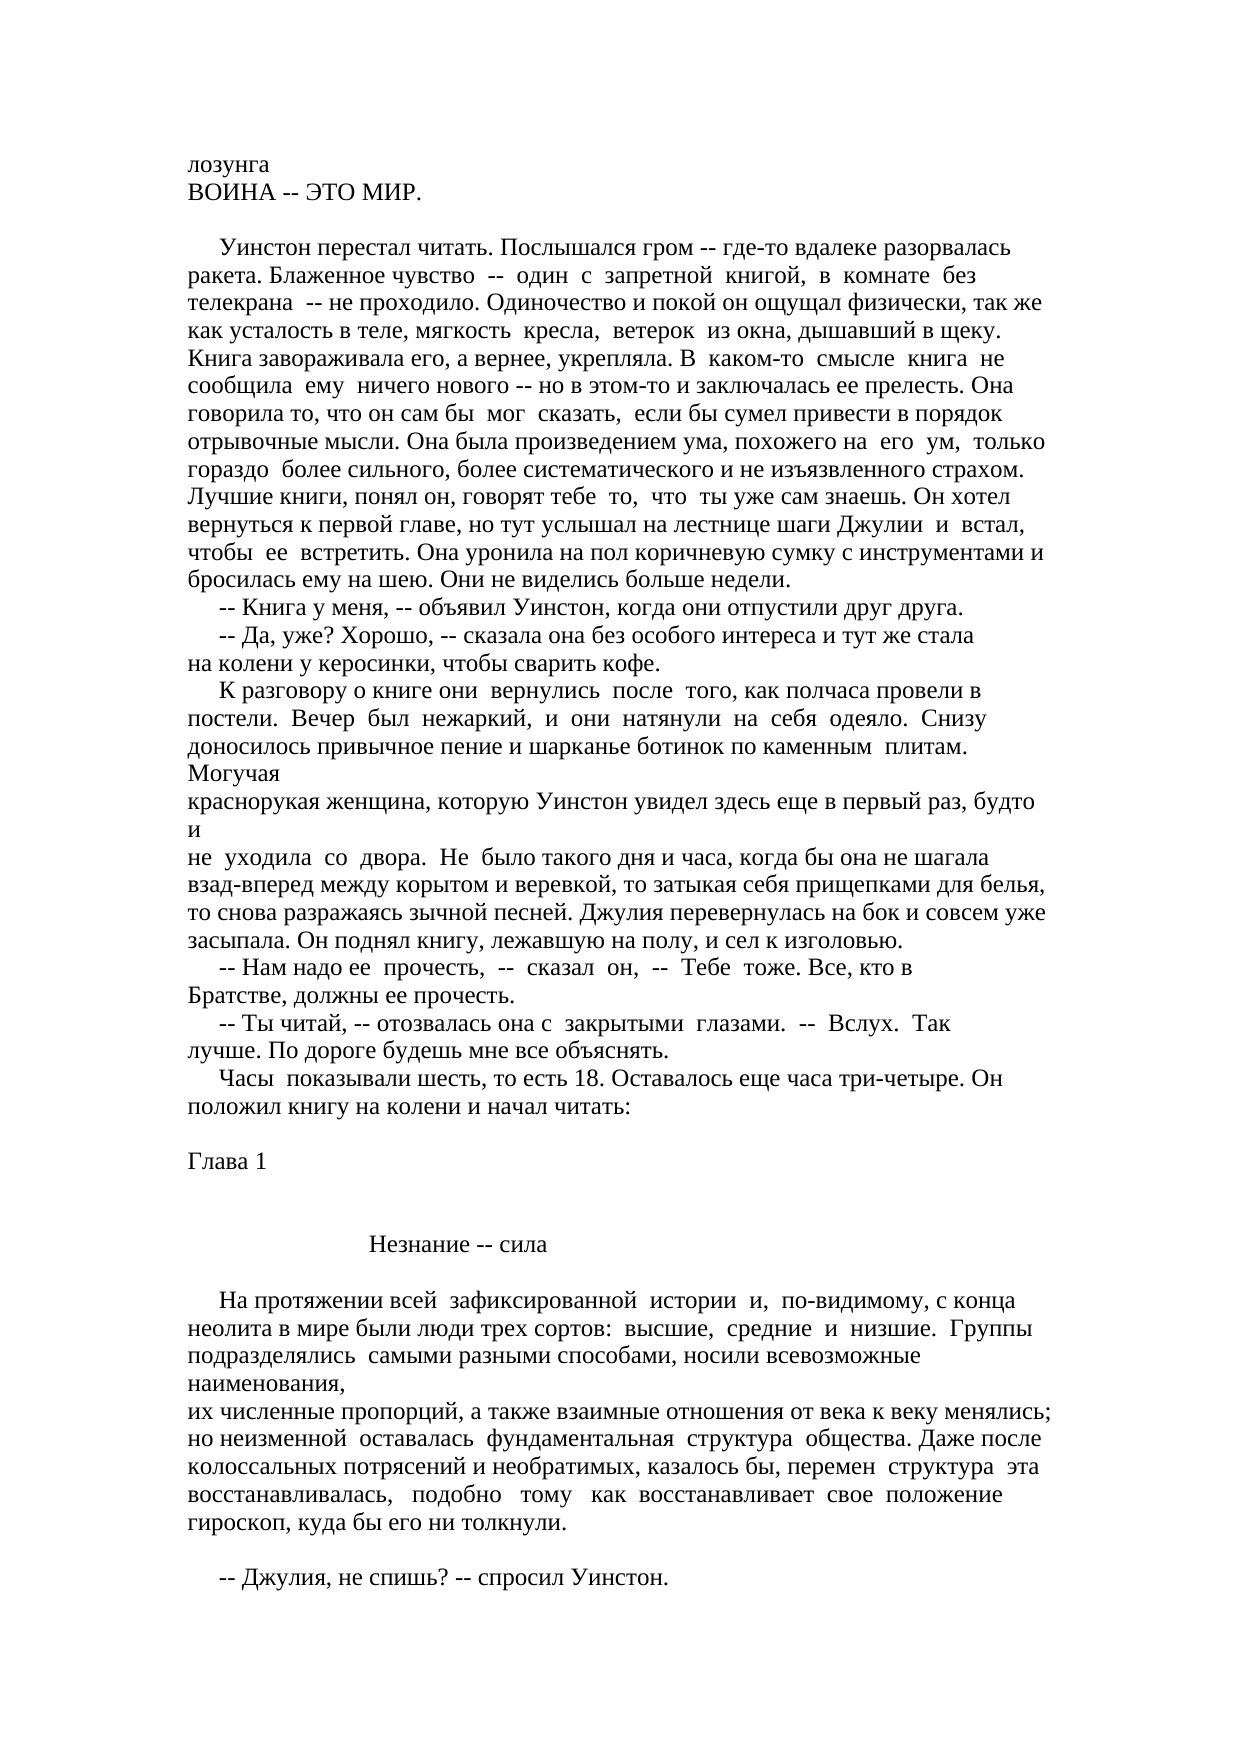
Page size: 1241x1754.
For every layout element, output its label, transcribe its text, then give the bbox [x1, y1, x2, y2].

text положил книгу на колени и начал читать: [187, 1092, 1053, 1120]
text -- Книга у меня, -- объявил Уинстон, когда они отпустили друг друга. [187, 593, 1053, 621]
text как усталость в теле, мягкость кресла, ветерок из окна, дышавший в щеку. [187, 316, 1053, 344]
text неолита в мире были люди трех сортов: высшие, средние и низшие. Группы [187, 1314, 1053, 1341]
text Часы показывали шесть, то есть 18. Оставалось еще часа три-четыре. Он [187, 1064, 1053, 1092]
text бросилась ему на шею. Они не виделись больше недели. [187, 566, 1053, 593]
text отрывочные мысли. Она была произведением ума, похожего на его ум, только [187, 427, 1053, 455]
text взад-вперед между корытом и веревкой, то затыкая себя прищепками для белья, [187, 870, 1053, 898]
text доносилось привычное пение и шарканье ботинок по каменным плитам. Могучая [187, 732, 1053, 787]
text -- Джулия, не спишь? -- спросил Уинстон. [187, 1563, 1053, 1591]
text говорила то, что он сам бы мог сказать, если бы сумел привести в порядок [187, 399, 1053, 427]
text гораздо более сильного, более систематического и не изъязвленного страхом. [187, 455, 1053, 482]
text -- Да, уже? Хорошо, -- сказала она без особого интереса и тут же стала [187, 621, 1053, 649]
text восстанавливалась, подобно тому как восстанавливает свое положение [187, 1480, 1053, 1508]
text на колени у керосинки, чтобы сварить кофе. [187, 649, 1053, 676]
text засыпала. Он поднял книгу, лежавшую на полу, и сел к изголовью. [187, 926, 1053, 953]
text Глава 1 [187, 1147, 1053, 1175]
text постели. Вечер был нежаркий, и они натянули на себя одеяло. Снизу [187, 704, 1053, 732]
text краснорукая женщина, которую Уинстон увидел здесь еще в первый раз, будто и [187, 787, 1053, 843]
text На протяжении всей зафиксированной истории и, по-видимому, с конца [187, 1286, 1053, 1314]
text Книга завораживала его, а вернее, укрепляла. В каком-то смысле книга не [187, 344, 1053, 372]
text то снова разражаясь зычной песней. Джулия перевернулась на бок и совсем уже [187, 898, 1053, 926]
text ВОИНА -- ЭТО МИР. [187, 178, 1053, 205]
text сообщила ему ничего нового -- но в этом-то и заключалась ее прелесть. Она [187, 372, 1053, 399]
text телекрана -- не проходило. Одиночество и покой он ощущал физически, так же [187, 288, 1053, 316]
text вернуться к первой главе, но тут услышал на лестнице шаги Джулии и встал, [187, 510, 1053, 538]
text их численные пропорций, а также взаимные отношения от века к веку менялись; [187, 1397, 1053, 1424]
text Незнание -- сила [187, 1231, 1053, 1258]
text Лучшие книги, понял он, говорят тебе то, что ты уже сам знаешь. Он хотел [187, 482, 1053, 510]
text -- Ты читай, -- отозвалась она с закрытыми глазами. -- Вслух. Так [187, 1009, 1053, 1037]
text гироскоп, куда бы его ни толкнули. [187, 1508, 1053, 1535]
text ракета. Блаженное чувство -- один с запретной книгой, в комнате без [187, 261, 1053, 288]
text -- Нам надо ее прочесть, -- сказал он, -- Тебе тоже. Все, кто в [187, 953, 1053, 981]
text Уинстон перестал читать. Послышался гром -- где-то вдалеке разорвалась [187, 233, 1053, 261]
text чтобы ее встретить. Она уронила на пол коричневую сумку с инструментами и [187, 538, 1053, 566]
text Братстве, должны ее прочесть. [187, 981, 1053, 1009]
text К разговору о книге они вернулись после того, как полчаса провели в [187, 676, 1053, 704]
text лучше. По дороге будешь мне все объяснять. [187, 1037, 1053, 1064]
text лозунга [187, 150, 1053, 178]
text подразделялись самыми разными способами, носили всевозможные наименования, [187, 1341, 1053, 1397]
text колоссальных потрясений и необратимых, казалось бы, перемен структура эта [187, 1452, 1053, 1480]
text не уходила со двора. Не было такого дня и часа, когда бы она не шагала [187, 843, 1053, 870]
text но неизменной оставалась фундаментальная структура общества. Даже после [187, 1424, 1053, 1452]
